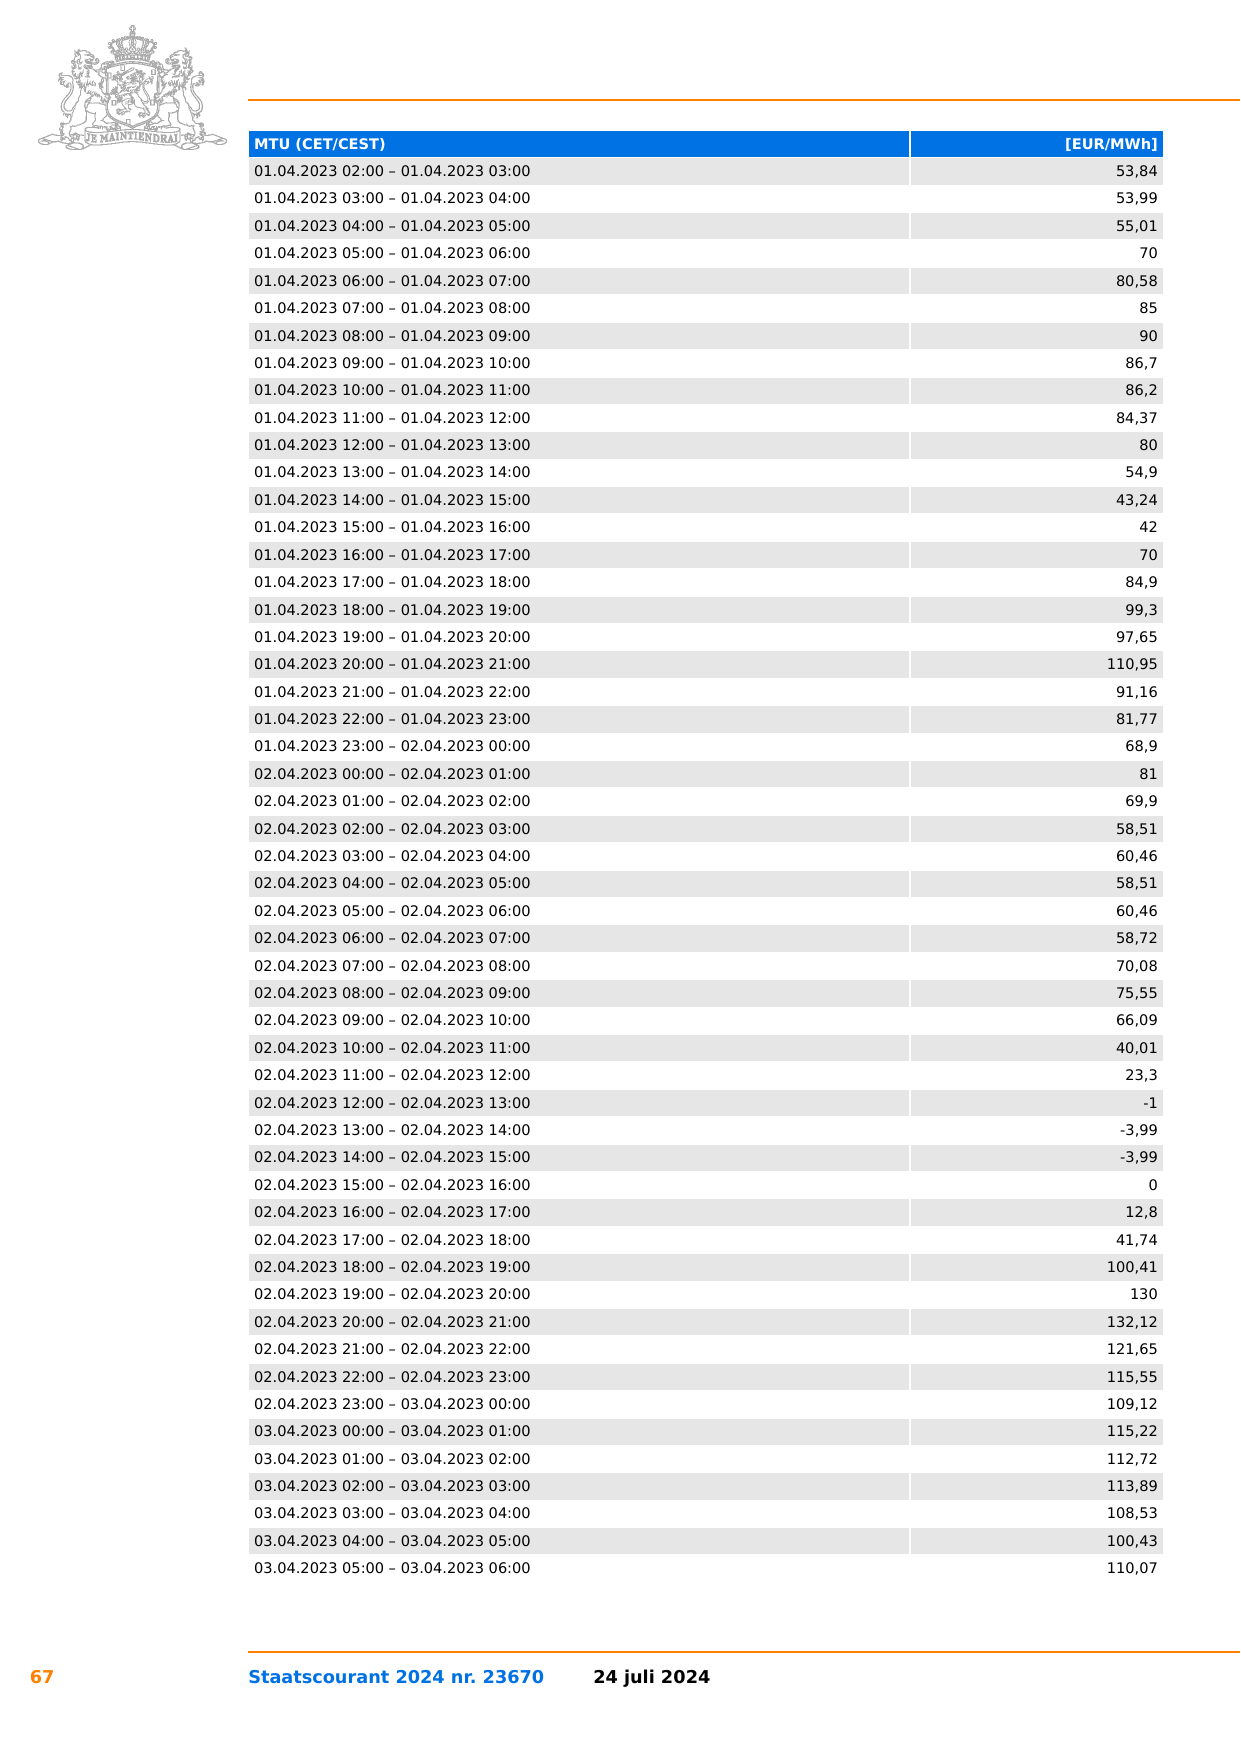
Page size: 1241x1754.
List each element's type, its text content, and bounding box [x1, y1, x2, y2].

table_cell 58,72 [911, 925, 1163, 952]
table_cell 02.04.2023 08:00 – 02.04.2023 09:00 [249, 980, 909, 1007]
table_cell 66,09 [911, 1008, 1163, 1034]
table_cell 01.04.2023 13:00 – 01.04.2023 14:00 [249, 460, 909, 486]
table_cell 02.04.2023 12:00 – 02.04.2023 13:00 [249, 1090, 909, 1116]
table_cell 108,53 [911, 1501, 1163, 1527]
table_cell 100,41 [911, 1254, 1163, 1281]
table_cell 01.04.2023 08:00 – 01.04.2023 09:00 [249, 323, 909, 349]
table_cell 60,46 [911, 898, 1163, 924]
table_cell 02.04.2023 06:00 – 02.04.2023 07:00 [249, 925, 909, 952]
table_cell -3,99 [911, 1145, 1163, 1171]
table_cell 03.04.2023 04:00 – 03.04.2023 05:00 [249, 1528, 909, 1554]
table_cell 01.04.2023 10:00 – 01.04.2023 11:00 [249, 378, 909, 404]
table_cell 01.04.2023 18:00 – 01.04.2023 19:00 [249, 597, 909, 623]
table_cell 70,08 [911, 953, 1163, 979]
table_cell -3,99 [911, 1117, 1163, 1143]
table_cell 58,51 [911, 816, 1163, 842]
table_cell 02.04.2023 05:00 – 02.04.2023 06:00 [249, 898, 909, 924]
table_cell 90 [911, 323, 1163, 349]
table_cell 02.04.2023 11:00 – 02.04.2023 12:00 [249, 1063, 909, 1089]
table_cell 01.04.2023 04:00 – 01.04.2023 05:00 [249, 213, 909, 239]
table_cell 84,9 [911, 569, 1163, 596]
table_cell 01.04.2023 05:00 – 01.04.2023 06:00 [249, 241, 909, 267]
table_cell 02.04.2023 04:00 – 02.04.2023 05:00 [249, 871, 909, 897]
table_cell 12,8 [911, 1199, 1163, 1226]
table_cell 01.04.2023 16:00 – 01.04.2023 17:00 [249, 542, 909, 568]
table_cell 03.04.2023 00:00 – 03.04.2023 01:00 [249, 1419, 909, 1445]
table_cell 41,74 [911, 1227, 1163, 1253]
table_cell 02.04.2023 16:00 – 02.04.2023 17:00 [249, 1199, 909, 1226]
table_cell 01.04.2023 02:00 – 01.04.2023 03:00 [249, 158, 909, 185]
table_cell 02.04.2023 02:00 – 02.04.2023 03:00 [249, 816, 909, 842]
table_cell 53,84 [911, 158, 1163, 185]
table_cell 01.04.2023 03:00 – 01.04.2023 04:00 [249, 186, 909, 212]
table_cell 02.04.2023 14:00 – 02.04.2023 15:00 [249, 1145, 909, 1171]
table_header MTU (CET/CEST) [249, 131, 909, 157]
table_cell 02.04.2023 18:00 – 02.04.2023 19:00 [249, 1254, 909, 1281]
table_cell 02.04.2023 03:00 – 02.04.2023 04:00 [249, 843, 909, 869]
table_cell 01.04.2023 17:00 – 01.04.2023 18:00 [249, 569, 909, 596]
table_cell 91,16 [911, 679, 1163, 705]
table_cell 121,65 [911, 1336, 1163, 1363]
table_cell 03.04.2023 02:00 – 03.04.2023 03:00 [249, 1473, 909, 1500]
table_cell 80 [911, 432, 1163, 459]
table_cell 54,9 [911, 460, 1163, 486]
table_cell 02.04.2023 13:00 – 02.04.2023 14:00 [249, 1117, 909, 1143]
table_cell 100,43 [911, 1528, 1163, 1554]
table_cell 70 [911, 241, 1163, 267]
table_cell 01.04.2023 19:00 – 01.04.2023 20:00 [249, 624, 909, 650]
table_cell 115,22 [911, 1419, 1163, 1445]
table_cell 02.04.2023 01:00 – 02.04.2023 02:00 [249, 789, 909, 815]
table_cell 01.04.2023 15:00 – 01.04.2023 16:00 [249, 515, 909, 541]
table_cell 01.04.2023 09:00 – 01.04.2023 10:00 [249, 350, 909, 376]
table_cell 60,46 [911, 843, 1163, 869]
table_cell 69,9 [911, 789, 1163, 815]
table_cell 113,89 [911, 1473, 1163, 1500]
table_cell 81 [911, 761, 1163, 787]
table_cell 01.04.2023 23:00 – 02.04.2023 00:00 [249, 734, 909, 760]
table_cell 43,24 [911, 487, 1163, 513]
table_cell 115,55 [911, 1364, 1163, 1390]
table_cell 84,37 [911, 405, 1163, 431]
table_cell 03.04.2023 03:00 – 03.04.2023 04:00 [249, 1501, 909, 1527]
table_cell 02.04.2023 07:00 – 02.04.2023 08:00 [249, 953, 909, 979]
table_cell 112,72 [911, 1446, 1163, 1472]
table_cell 40,01 [911, 1035, 1163, 1061]
table_cell 23,3 [911, 1063, 1163, 1089]
table_cell 01.04.2023 12:00 – 01.04.2023 13:00 [249, 432, 909, 459]
table_cell 55,01 [911, 213, 1163, 239]
table_cell 58,51 [911, 871, 1163, 897]
table_cell 01.04.2023 06:00 – 01.04.2023 07:00 [249, 268, 909, 294]
table_cell 01.04.2023 21:00 – 01.04.2023 22:00 [249, 679, 909, 705]
table_cell 70 [911, 542, 1163, 568]
table_cell 01.04.2023 14:00 – 01.04.2023 15:00 [249, 487, 909, 513]
table_cell 01.04.2023 11:00 – 01.04.2023 12:00 [249, 405, 909, 431]
table_cell 01.04.2023 07:00 – 01.04.2023 08:00 [249, 295, 909, 322]
table_cell 86,7 [911, 350, 1163, 376]
table_cell 0 [911, 1172, 1163, 1198]
table_cell -1 [911, 1090, 1163, 1116]
table_cell 130 [911, 1282, 1163, 1308]
table_cell 02.04.2023 10:00 – 02.04.2023 11:00 [249, 1035, 909, 1061]
table_cell 97,65 [911, 624, 1163, 650]
table_cell 02.04.2023 23:00 – 03.04.2023 00:00 [249, 1391, 909, 1417]
table_cell 132,12 [911, 1309, 1163, 1335]
table_cell 110,07 [911, 1556, 1163, 1582]
table_cell 81,77 [911, 706, 1163, 733]
table_cell 53,99 [911, 186, 1163, 212]
table_cell 02.04.2023 00:00 – 02.04.2023 01:00 [249, 761, 909, 787]
table_cell 01.04.2023 22:00 – 01.04.2023 23:00 [249, 706, 909, 733]
table_cell 110,95 [911, 651, 1163, 678]
table_cell 02.04.2023 22:00 – 02.04.2023 23:00 [249, 1364, 909, 1390]
table_cell 109,12 [911, 1391, 1163, 1417]
table_cell 02.04.2023 17:00 – 02.04.2023 18:00 [249, 1227, 909, 1253]
table_cell 02.04.2023 15:00 – 02.04.2023 16:00 [249, 1172, 909, 1198]
table_cell 80,58 [911, 268, 1163, 294]
table_header [EUR/MWh] [911, 131, 1163, 157]
picture [38, 25, 227, 150]
table_cell 02.04.2023 20:00 – 02.04.2023 21:00 [249, 1309, 909, 1335]
table_cell 86,2 [911, 378, 1163, 404]
table_cell 03.04.2023 05:00 – 03.04.2023 06:00 [249, 1556, 909, 1582]
table_cell 68,9 [911, 734, 1163, 760]
table_cell 02.04.2023 09:00 – 02.04.2023 10:00 [249, 1008, 909, 1034]
table_cell 02.04.2023 21:00 – 02.04.2023 22:00 [249, 1336, 909, 1363]
table_cell 75,55 [911, 980, 1163, 1007]
table_cell 99,3 [911, 597, 1163, 623]
table_cell 42 [911, 515, 1163, 541]
table_cell 01.04.2023 20:00 – 01.04.2023 21:00 [249, 651, 909, 678]
table_cell 03.04.2023 01:00 – 03.04.2023 02:00 [249, 1446, 909, 1472]
table_cell 02.04.2023 19:00 – 02.04.2023 20:00 [249, 1282, 909, 1308]
table_cell 85 [911, 295, 1163, 322]
